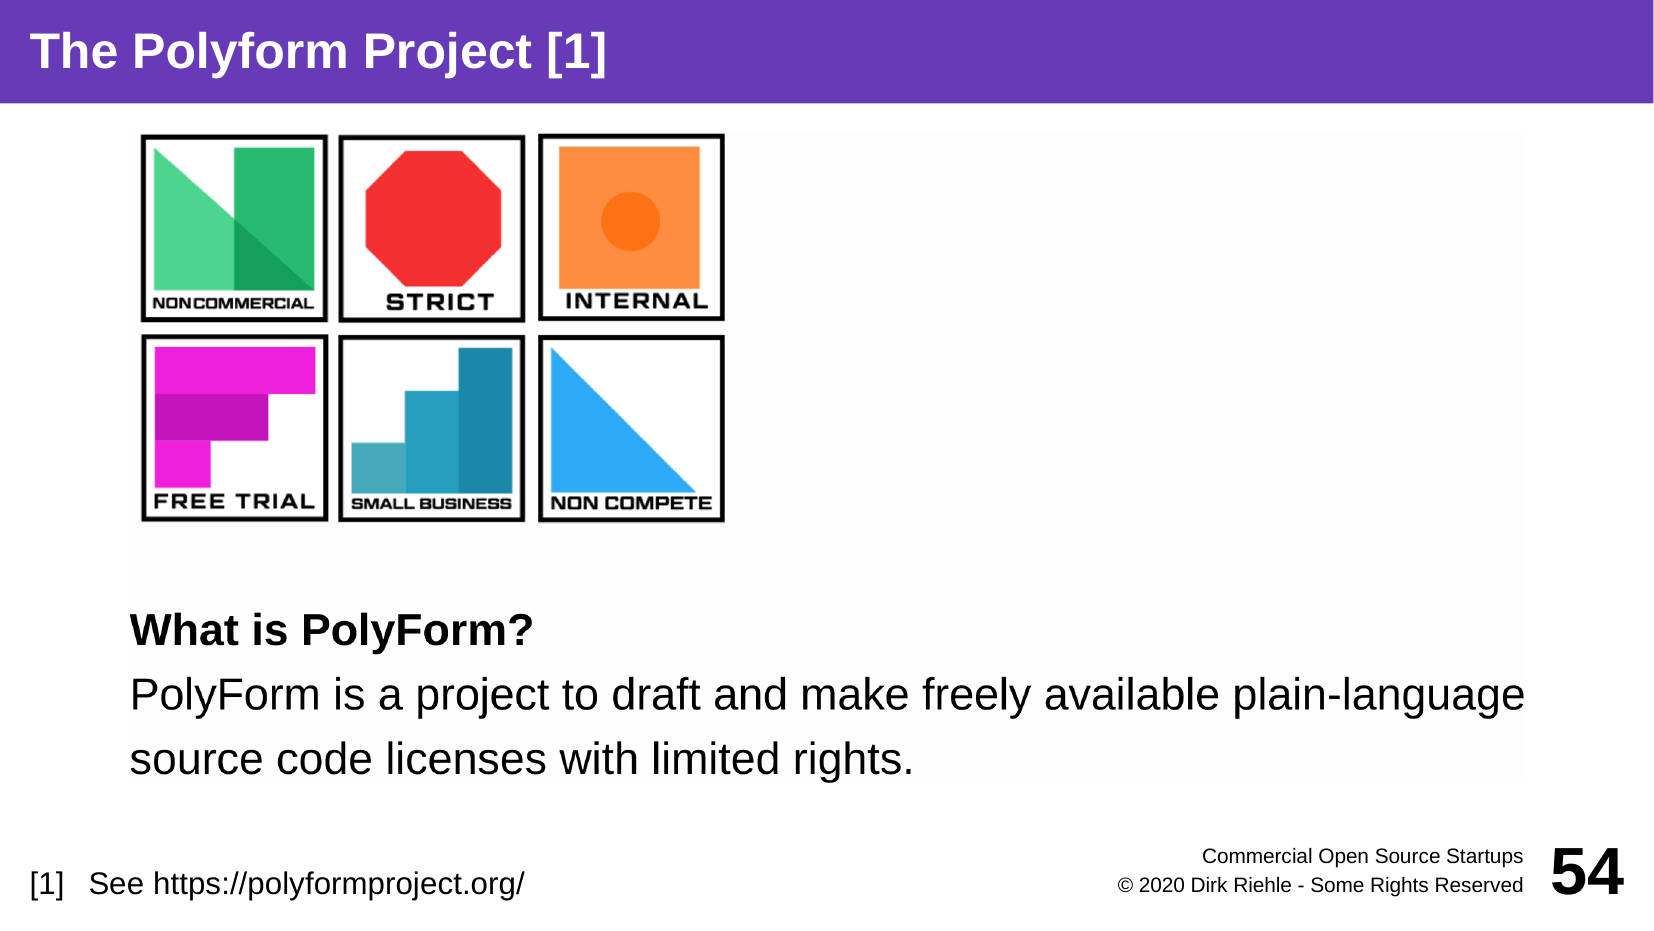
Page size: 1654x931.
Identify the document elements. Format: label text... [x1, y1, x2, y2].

title The Polyform Project [1] [0, 0, 1654, 104]
text_box [1] See https://polyformproject.org/ [0, 693, 1182, 931]
picture [129, 132, 1524, 783]
